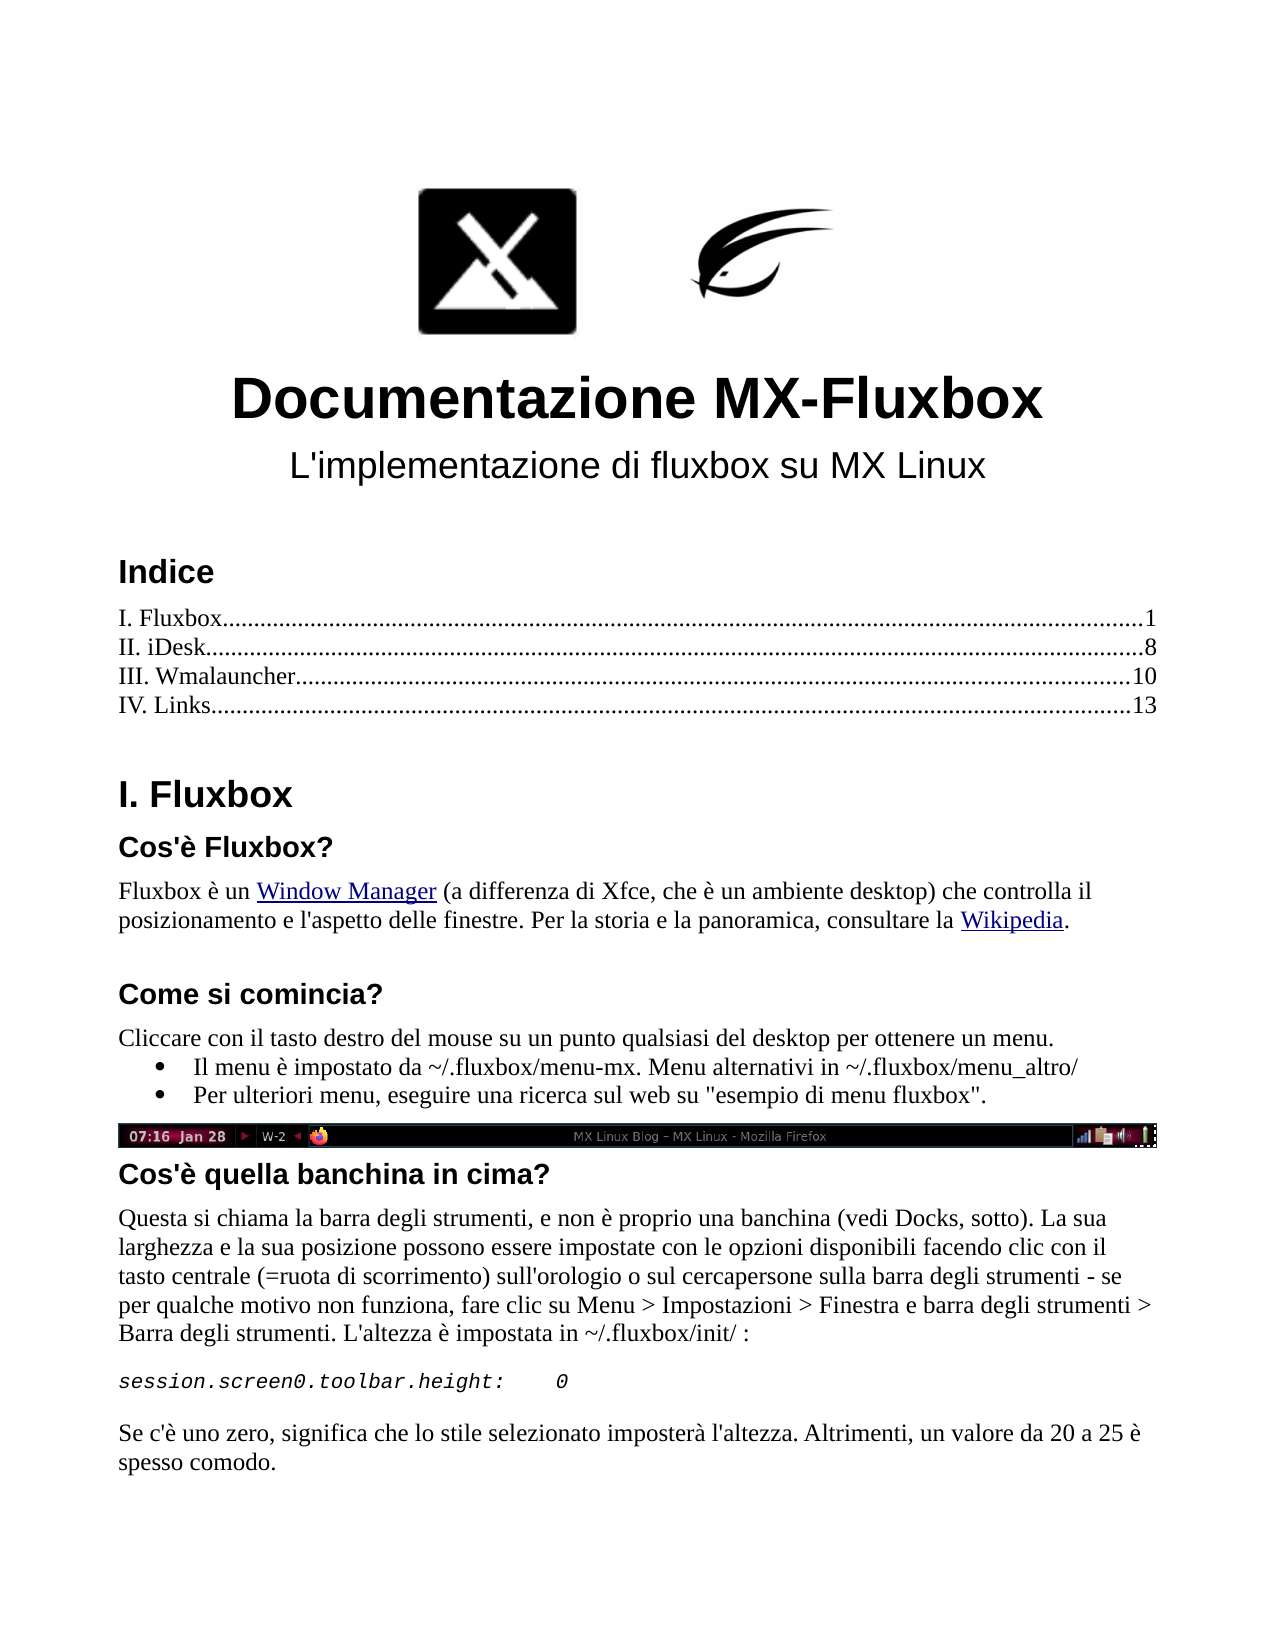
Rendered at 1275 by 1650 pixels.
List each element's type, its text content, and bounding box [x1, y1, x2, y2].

text IV. Links 13 [118, 690, 1157, 718]
text Questa si chiama la barra degli strumenti, e non è proprio una banchina (vedi Docks, sotto). La sua larghezza e la sua posizione possono essere impostate con le opzioni disponibili facendo clic con il tasto centrale (=ruota di scorrimento) sull'orologio o sul cercapersone sulla barra degli strumenti - se per qualche motivo non funziona, fare clic su Menu > Impostazioni > Finestra e barra degli strumenti > Barra degli strumenti. L'altezza è impostata in ~/.fluxbox/init/ : [118, 1203, 1157, 1347]
picture [118, 1123, 1157, 1148]
list Il menu è impostato da ~/.fluxbox/menu-mx. Menu alternativi in ~/.fluxbox/menu_altro/ [156, 1052, 1157, 1081]
title Documentazione MX-Fluxbox [118, 290, 1157, 430]
list Per ulteriori menu, eseguire una ricerca sul web su "esempio di menu fluxbox". [156, 1081, 1157, 1109]
picture [681, 173, 842, 334]
subtitle Come si comincia? [118, 977, 1157, 1011]
text Cliccare con il tasto destro del mouse su un punto qualsiasi del desktop per ottenere un menu. [118, 1023, 1157, 1052]
subtitle Cos'è Fluxbox? [118, 830, 1157, 864]
text III. Wmalauncher 10 [118, 661, 1157, 690]
picture [415, 186, 581, 339]
subtitle Cos'è quella banchina in cima? [118, 1148, 1157, 1191]
text session.screen0.toolbar.height: 0 [118, 1371, 1157, 1394]
subtitle Indice [118, 552, 1157, 591]
text Se c'è uno zero, significa che lo stile selezionato imposterà l'altezza. Altrimenti, un valore da 20 a 25 è spesso comodo. [118, 1418, 1157, 1476]
text II. iDesk 8 [118, 632, 1157, 661]
subtitle L'implementazione di fluxbox su MX Linux [118, 443, 1157, 486]
text Fluxbox è un Window Manager (a differenza di Xfce, che è un ambiente desktop) che controlla il posizionamento e l'aspetto delle finestre. Per la storia e la panoramica, consultare la Wikipedia. [118, 876, 1157, 934]
subtitle I. Fluxbox [118, 772, 1157, 816]
text I. Fluxbox 1 [118, 603, 1157, 632]
